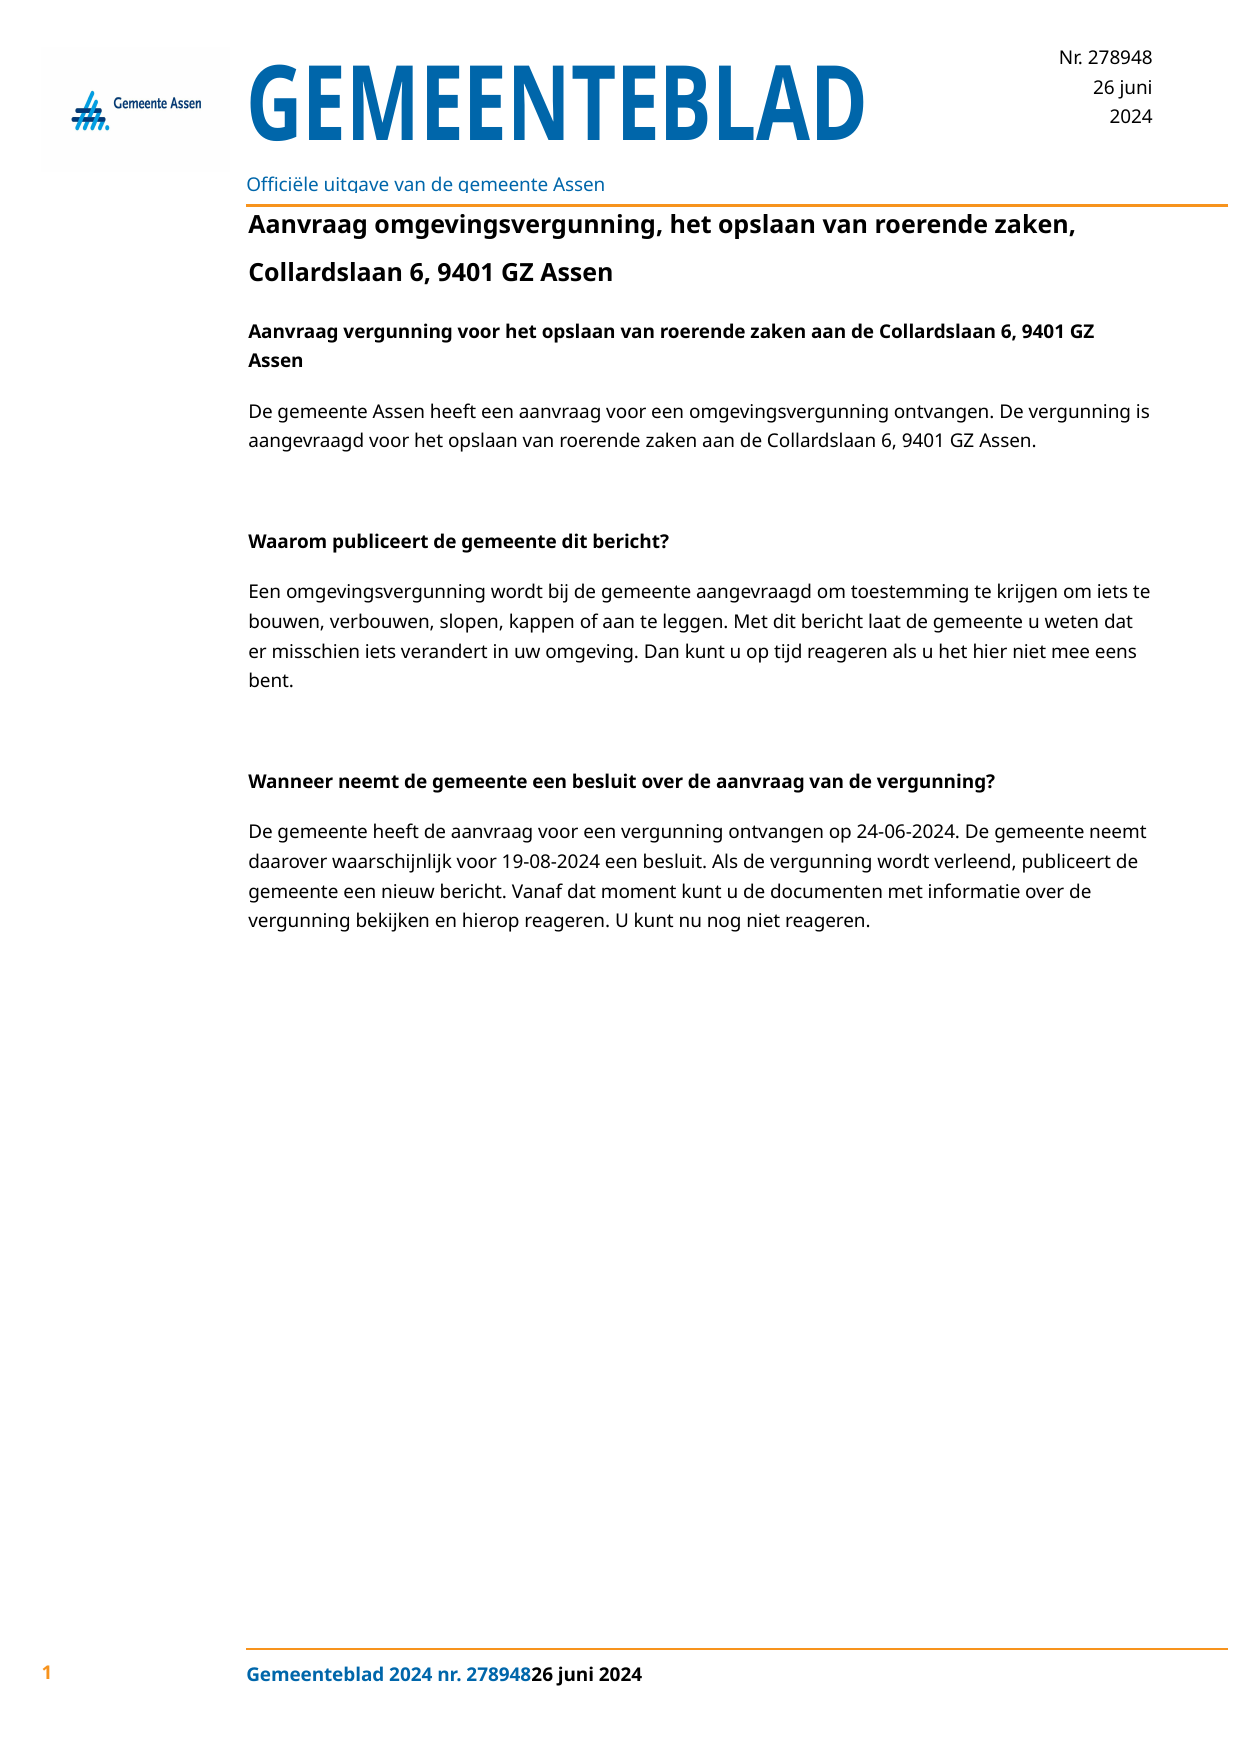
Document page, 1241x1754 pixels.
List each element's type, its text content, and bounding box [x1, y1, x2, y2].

text De gemeente Assen heeft een aanvraag voor een omgevingsvergunning ontvangen. De vergunning is aangevraagd voor het opslaan van roerende zaken aan de Collardslaan 6, 9401 GZ Assen. [248, 398, 1152, 453]
text Aanvraag vergunning voor het opslaan van roerende zaken aan de Collardslaan 6, 9401 GZ Assen [248, 318, 1152, 373]
text Wanneer neemt de gemeente een besluit over de aanvraag van de vergunning? [248, 768, 1152, 794]
picture [41, 47, 231, 172]
text Waarom publiceert de gemeente dit bericht? [248, 528, 1152, 554]
text Aanvraag omgevingsvergunning, het opslaan van roerende zaken, Collardslaan 6, 9401 GZ Assen [248, 207, 1152, 288]
text Een omgevingsvergunning wordt bij de gemeente aangevraagd om toestemming te krijgen om iets te bouwen, verbouwen, slopen, kappen of aan te leggen. Met dit bericht laat de gemeente u weten dat er misschien iets verandert in uw omgeving. Dan kunt u op tijd reageren als u het hier niet mee eens bent. [248, 579, 1152, 693]
text De gemeente heeft de aanvraag voor een vergunning ontvangen op 24-06-2024. De gemeente neemt daarover waarschijnlijk voor 19-08-2024 een besluit. Als de vergunning wordt verleend, publiceert de gemeente een nieuw bericht. Vanaf dat moment kunt u de documenten met informatie over de vergunning bekijken en hierop reageren. U kunt nu nog niet reageren. [248, 819, 1152, 933]
